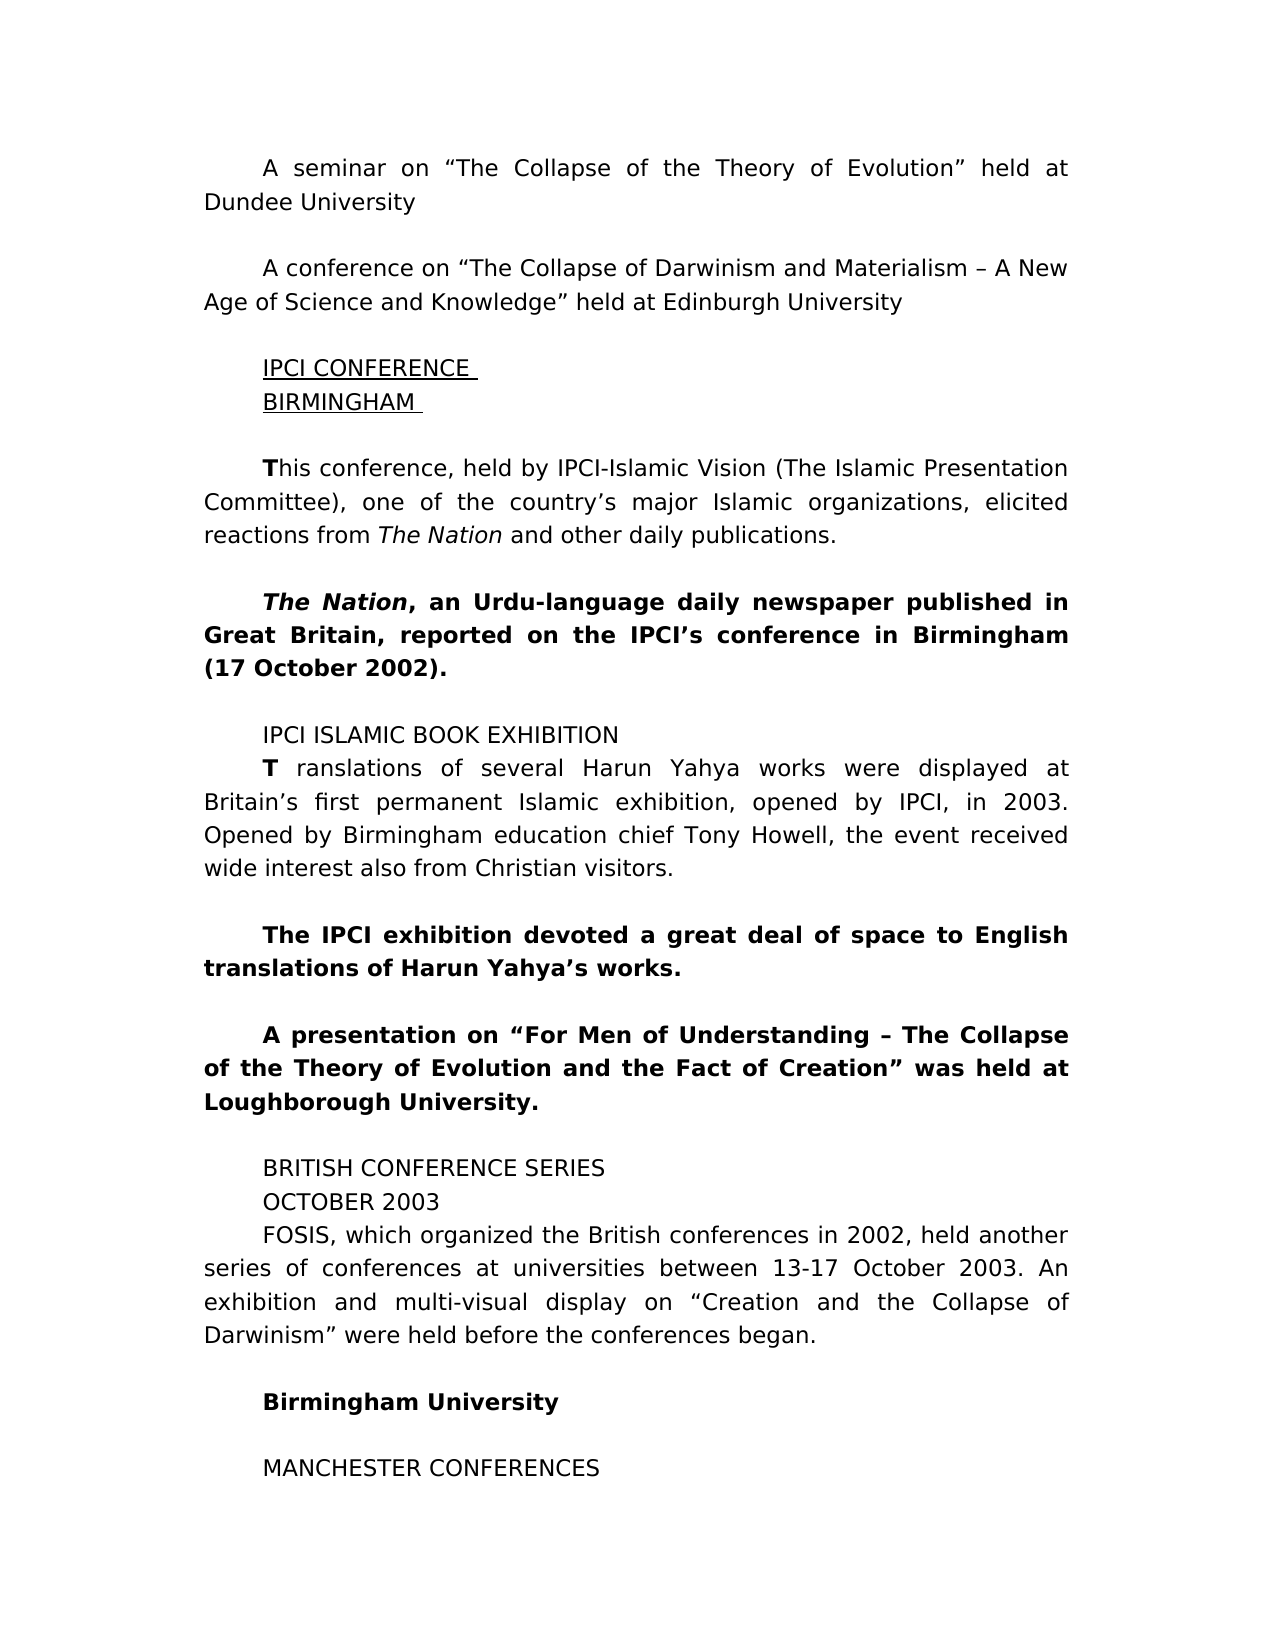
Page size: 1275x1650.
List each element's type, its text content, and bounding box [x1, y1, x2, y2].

text A presentation on “For Men of Understanding – The Collapse of the Theory of Evolution and the Fact of Creation” was held at Loughborough University. [203, 1017, 1070, 1117]
text A seminar on “The Collapse of the Theory of Evolution” held at Dundee University [203, 150, 1070, 217]
text MANCHESTER CONFERENCES [203, 1450, 1070, 1483]
text IPCI ISLAMIC BOOK EXHIBITION [203, 717, 1070, 750]
text Birmingham University [203, 1383, 1070, 1417]
text The Nation, an Urdu-language daily newspaper published in Great Britain, reported on the IPCI’s conference in Birmingham (17 October 2002). [203, 583, 1070, 683]
text A conference on “The Collapse of Darwinism and Materialism – A New Age of Science and Knowledge” held at Edinburgh University [203, 250, 1070, 317]
text OCTOBER 2003 [203, 1183, 1070, 1217]
text This conference, held by IPCI-Islamic Vision (The Islamic Presentation Committee), one of the country’s major Islamic organizations, elicited reactions from The Nation and other daily publications. [203, 450, 1070, 550]
text The IPCI exhibition devoted a great deal of space to English translations of Harun Yahya’s works. [203, 917, 1070, 983]
text BRITISH CONFERENCE SERIES [203, 1150, 1070, 1183]
text T ranslations of several Harun Yahya works were displayed at Britain’s first permanent Islamic exhibition, opened by IPCI, in 2003. Opened by Birmingham education chief Tony Howell, the event received wide interest also from Christian visitors. [203, 750, 1070, 883]
text IPCI CONFERENCE [203, 350, 1070, 383]
text FOSIS, which organized the British conferences in 2002, held another series of conferences at universities between 13-17 October 2003. An exhibition and multi-visual display on “Creation and the Collapse of Darwinism” were held before the conferences began. [203, 1217, 1070, 1350]
text BIRMINGHAM [203, 383, 1070, 417]
